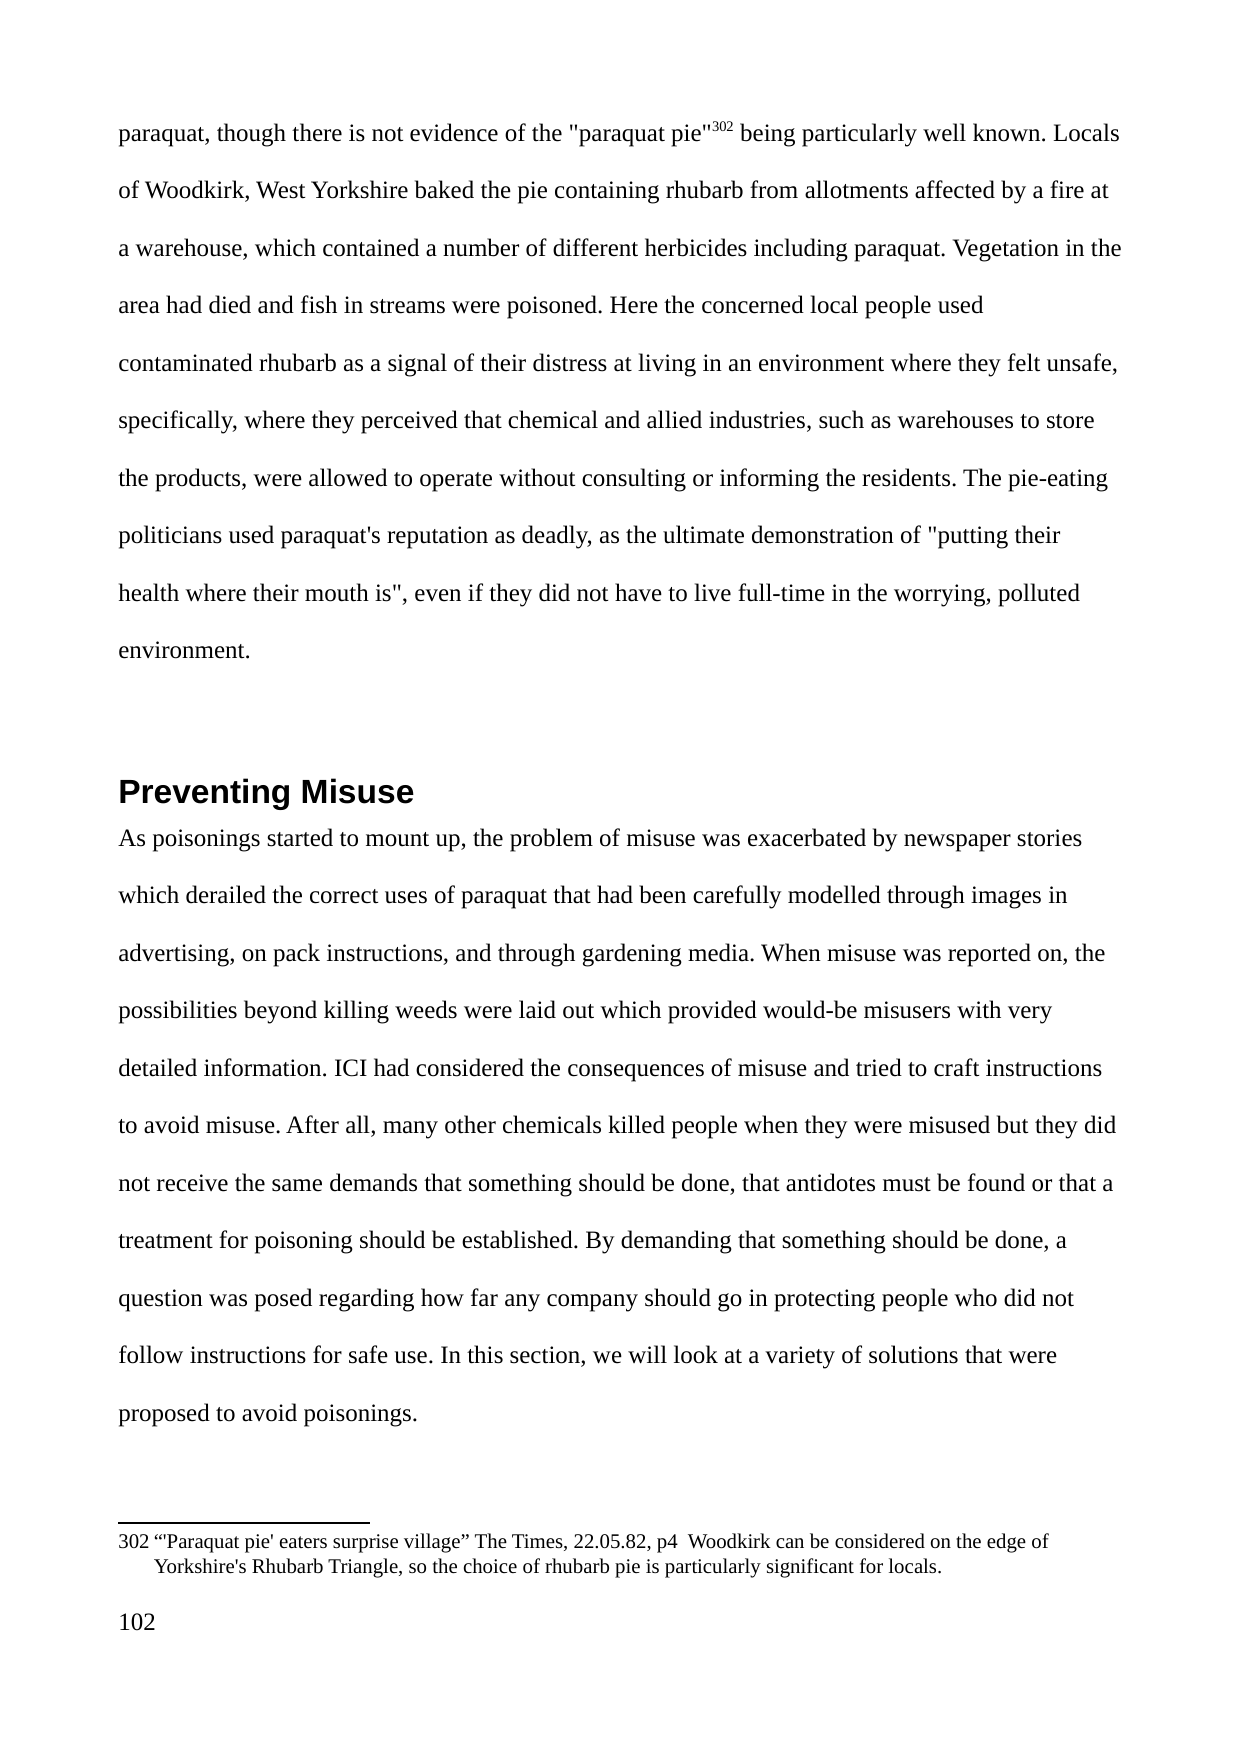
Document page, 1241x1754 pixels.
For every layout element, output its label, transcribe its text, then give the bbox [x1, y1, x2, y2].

text paraquat, though there is not evidence of the "paraquat pie" being particularly well known. Locals of Woodkirk, West Yorkshire baked the pie containing rhubarb from allotments affected by a fire at a warehouse, which contained a number of different herbicides including paraquat. Vegetation in the area had died and fish in streams were poisoned. Here the concerned local people used contaminated rhubarb as a signal of their distress at living in an environment where they felt unsafe, specifically, where they perceived that chemical and allied industries, such as warehouses to store the products, were allowed to operate without consulting or informing the residents. The pie-eating politicians used paraquat's reputation as deadly, as the ultimate demonstration of "putting their health where their mouth is", even if they did not have to live full-time in the worrying, polluted environment. [118, 118, 1122, 664]
text “'Paraquat pie' eaters surprise village” The Times, 22.05.82, p4 Woodkirk can be considered on the edge of Yorkshire's Rhubarb Triangle, so the choice of rhubarb pie is particularly significant for locals. [118, 1529, 1122, 1578]
subtitle Preventing Misuse [118, 771, 1122, 810]
text As poisonings started to mount up, the problem of misuse was exacerbated by newspaper stories which derailed the correct uses of paraquat that had been carefully modelled through images in advertising, on pack instructions, and through gardening media. When misuse was reported on, the possibilities beyond killing weeds were laid out which provided would-be misusers with very detailed information. ICI had considered the consequences of misuse and tried to craft instructions to avoid misuse. After all, many other chemicals killed people when they were misused but they did not receive the same demands that something should be done, that antidotes must be found or that a treatment for poisoning should be established. By demanding that something should be done, a question was posed regarding how far any company should go in protecting people who did not follow instructions for safe use. In this section, we will look at a variety of solutions that were proposed to avoid poisonings. [118, 823, 1122, 1426]
